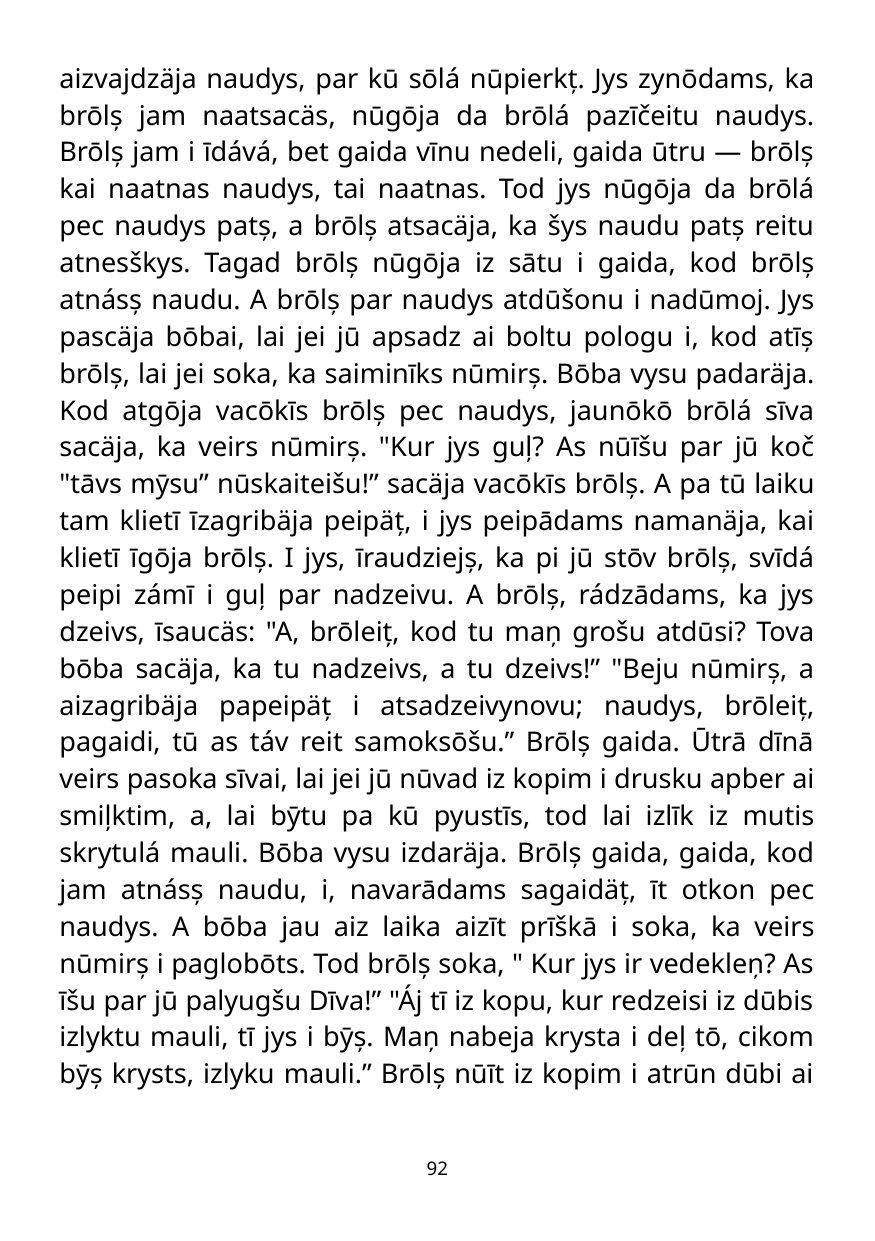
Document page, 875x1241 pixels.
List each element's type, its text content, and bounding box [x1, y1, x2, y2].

text aizvajdzäja naudys, par kū sōlá nūpierkț. Jys zynōdams, ka brōlș jam naatsacäs, nūgōja da brōlá pazīčeitu naudys. Brōlș jam i īdává, bet gaida vīnu nedeli, gaida ūtru — brōlș kai naatnas naudys, tai naatnas. Tod jys nūgōja da brōlá pec naudys patș, a brōlș atsacäja, ka šys naudu patș reitu atnesškys. Tagad brōlș nūgōja iz sātu i gaida, kod brōlș atnásș naudu. A brōlș par naudys atdūšonu i nadūmoj. Jys pascäja bōbai, lai jei jū apsadz ai boltu pologu i, kod atīș brōlș, lai jei soka, ka saiminīks nūmirș. Bōba vysu padaräja. Kod atgōja vacōkīs brōlș pec naudys, jaunōkō brōlá sīva sacäja, ka veirs nūmirș. "Kur jys guļ? As nūīšu par jū koč "tāvs mȳsu” nūskaiteišu!” sacäja vacōkīs brōlș. A pa tū laiku tam klietī īzagribäja peipäț, i jys peipādams namanäja, kai klietī īgōja brōlș. I jys, īraudziejș, ka pi jū stōv brōlș, svīdá peipi zámī i guļ par nadzeivu. A brōlș, rádzādams, ka jys dzeivs, īsaucäs: "A, brōleiț, kod tu maņ grošu atdūsi? Tova bōba sacäja, ka tu nadzeivs, a tu dzeivs!” "Beju nūmirș, a aizagribäja papeipäț i atsadzeivynovu; naudys, brōleiț, pagaidi, tū as táv reit samoksōšu.” Brōlș gaida. Ūtrā dīnā veirs pasoka sīvai, lai jei jū nūvad iz kopim i drusku apber ai smiļktim, a, lai bȳtu pa kū pyustīs, tod lai izlīk iz mutis skrytulá mauli. Bōba vysu izdaräja. Brōlș gaida, gaida, kod jam atnásș naudu, i, navarādams sagaidäț, īt otkon pec naudys. A bōba jau aiz laika aizīt prīškā i soka, ka veirs nūmirș i paglobōts. Tod brōlș soka, " Kur jys ir vedekleņ? As īšu par jū palyugšu Dīva!” "Áj tī iz kopu, kur redzeisi iz dūbis izlyktu mauli, tī jys i bȳș. Maņ nabeja krysta i deļ tō, cikom bȳș krysts, izlyku mauli.” Brōlș nūīt iz kopim i atrūn dūbi ai [59, 59, 815, 1092]
